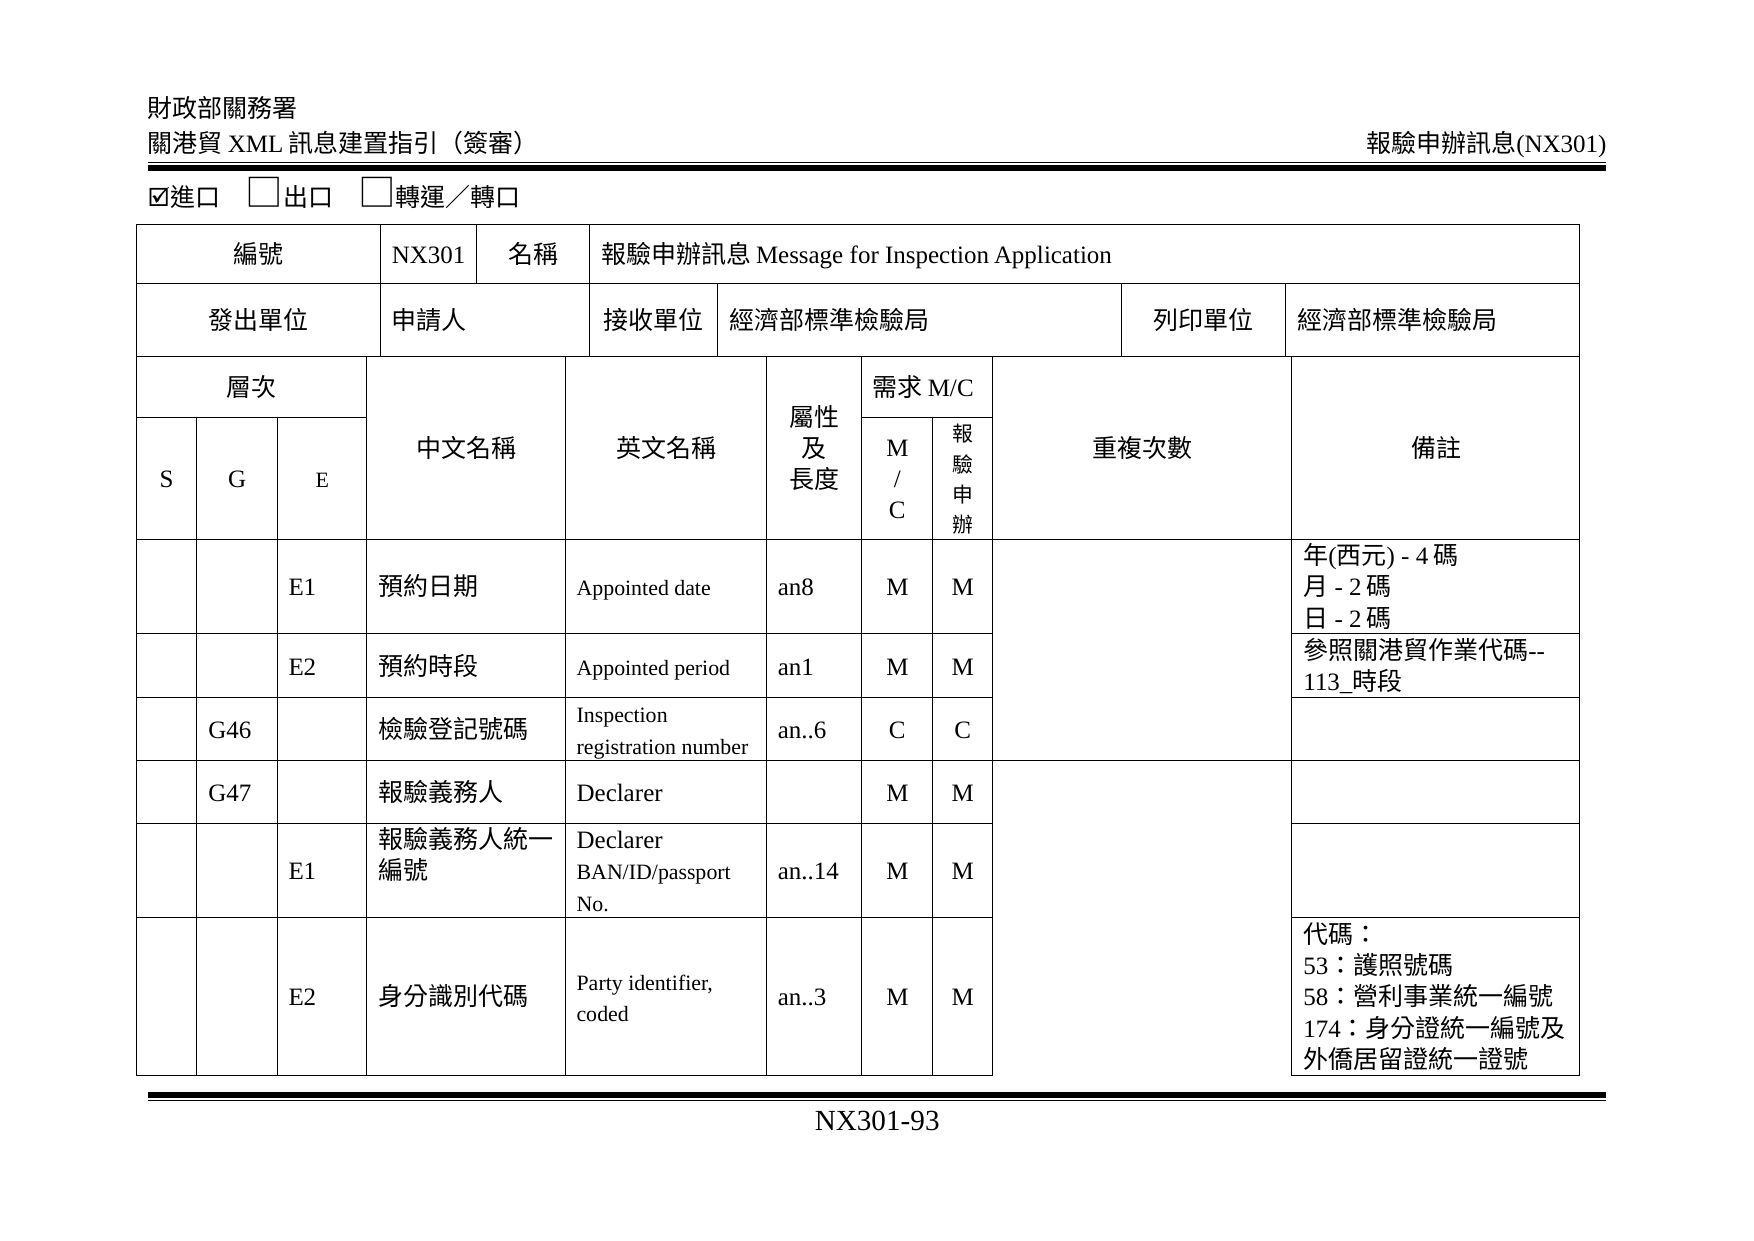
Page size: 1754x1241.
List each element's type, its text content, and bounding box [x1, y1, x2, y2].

table_cell [1070, 917, 1121, 1074]
table_cell 參照關港貿作業代碼--113_時段 [1292, 634, 1579, 697]
table_cell C [862, 698, 932, 760]
table_cell 報驗申辦 [933, 418, 992, 538]
table_cell [278, 698, 366, 760]
table_cell 身分識別代碼 [367, 918, 565, 1074]
table_cell 申請人 [381, 284, 589, 356]
table_cell M [862, 540, 932, 633]
table_cell Party identifier, coded [566, 918, 766, 1074]
table_cell C [933, 698, 992, 760]
table_cell M [933, 634, 992, 697]
table_cell M [933, 761, 992, 822]
table_cell M [862, 761, 932, 822]
table_cell 報驗義務人統一編號 [367, 824, 565, 917]
table_cell [993, 917, 1070, 1074]
table_cell 英文名稱 [566, 357, 766, 538]
table_cell [1217, 633, 1291, 697]
table_cell 層次 [137, 357, 366, 417]
table_cell S [137, 418, 196, 538]
table_cell [137, 698, 196, 760]
table_cell [1292, 824, 1579, 917]
table_cell 列印單位 [1122, 284, 1285, 356]
table_cell [137, 761, 196, 822]
table_cell 需求M/C [862, 357, 992, 417]
table_cell 名稱 [477, 225, 589, 283]
table_cell 重複次數 [993, 357, 1291, 538]
table_cell E1 [278, 540, 366, 633]
table_cell [1121, 823, 1217, 917]
table_cell [1217, 823, 1291, 917]
table_cell 經濟部標準檢驗局 [718, 284, 1121, 356]
table_cell [1121, 761, 1217, 822]
table_cell [1070, 633, 1121, 697]
table_cell an1 [767, 634, 861, 697]
table_cell M / C [862, 418, 932, 538]
table_cell [993, 540, 1070, 633]
table_cell M [862, 824, 932, 917]
table_cell E1 [278, 824, 366, 917]
table_cell [1070, 697, 1121, 760]
table_cell [197, 824, 277, 917]
table_cell E2 [278, 634, 366, 697]
table_cell [1121, 697, 1217, 760]
table_cell 代碼： 53：護照號碼 58：營利事業統一編號 174：身分證統一編號及外僑居留證統一證號 [1292, 918, 1579, 1074]
table_cell [1121, 917, 1217, 1074]
table_cell an..3 [767, 918, 861, 1074]
table_cell an8 [767, 540, 861, 633]
table_cell [197, 918, 277, 1074]
table_cell Appointed period [566, 634, 766, 697]
table_cell 報驗申辦訊息Message for Inspection Application [590, 225, 1579, 283]
table_cell [197, 540, 277, 633]
table_cell Declarer [566, 761, 766, 822]
table_cell [137, 634, 196, 697]
table_cell [137, 540, 196, 633]
table_cell 預約時段 [367, 634, 565, 697]
table_cell [1292, 761, 1579, 822]
table_cell Appointed date [566, 540, 766, 633]
table_cell 報驗義務人 [367, 761, 565, 822]
table_cell [1292, 698, 1579, 760]
table_cell E2 [278, 918, 366, 1074]
table_header 進口 □出口 □轉運／轉口 [136, 171, 1580, 224]
table_cell 檢驗登記號碼 [367, 698, 565, 760]
table_cell [993, 761, 1070, 822]
table_cell 發出單位 [137, 284, 380, 356]
table_cell [1217, 697, 1291, 760]
table_cell [993, 697, 1070, 760]
table_cell 屬性 及 長度 [767, 357, 861, 538]
table_cell [1070, 823, 1121, 917]
table_cell [1121, 633, 1217, 697]
table_cell E [278, 418, 366, 538]
table_cell [1121, 540, 1217, 633]
table_cell Declarer BAN/ID/passport No. [566, 824, 766, 917]
table_cell [197, 634, 277, 697]
table_cell [1070, 761, 1121, 822]
table_cell M [933, 824, 992, 917]
table_cell NX301 [381, 225, 476, 283]
table_cell 年(西元) - 4碼 月 - 2碼 日 - 2碼 [1292, 540, 1579, 633]
table_cell [767, 761, 861, 822]
table_cell [197, 698, 277, 760]
table_cell [993, 633, 1070, 697]
table_cell [278, 761, 366, 822]
table_cell [137, 918, 196, 1074]
table_cell 接收單位 [590, 284, 717, 356]
table_cell M [862, 918, 932, 1074]
table_cell [1217, 540, 1291, 633]
table_cell [197, 761, 277, 822]
table_cell [137, 824, 196, 917]
table_cell [1070, 540, 1121, 633]
table_cell M [862, 634, 932, 697]
table_cell 預約日期 [367, 540, 565, 633]
table_cell 備註 [1292, 357, 1579, 538]
table_cell M [933, 918, 992, 1074]
table_cell 經濟部標準檢驗局 [1286, 284, 1579, 356]
table_cell 中文名稱 [367, 357, 565, 538]
table_cell an..14 [767, 824, 861, 917]
table_cell G [197, 418, 277, 538]
table_cell [993, 823, 1070, 917]
table_cell an..6 [767, 698, 861, 760]
table_cell [1217, 917, 1291, 1074]
table_cell M [933, 540, 992, 633]
table_cell 編號 [137, 225, 380, 283]
table_cell Inspection registration number [566, 698, 766, 760]
table_cell [1217, 761, 1291, 822]
